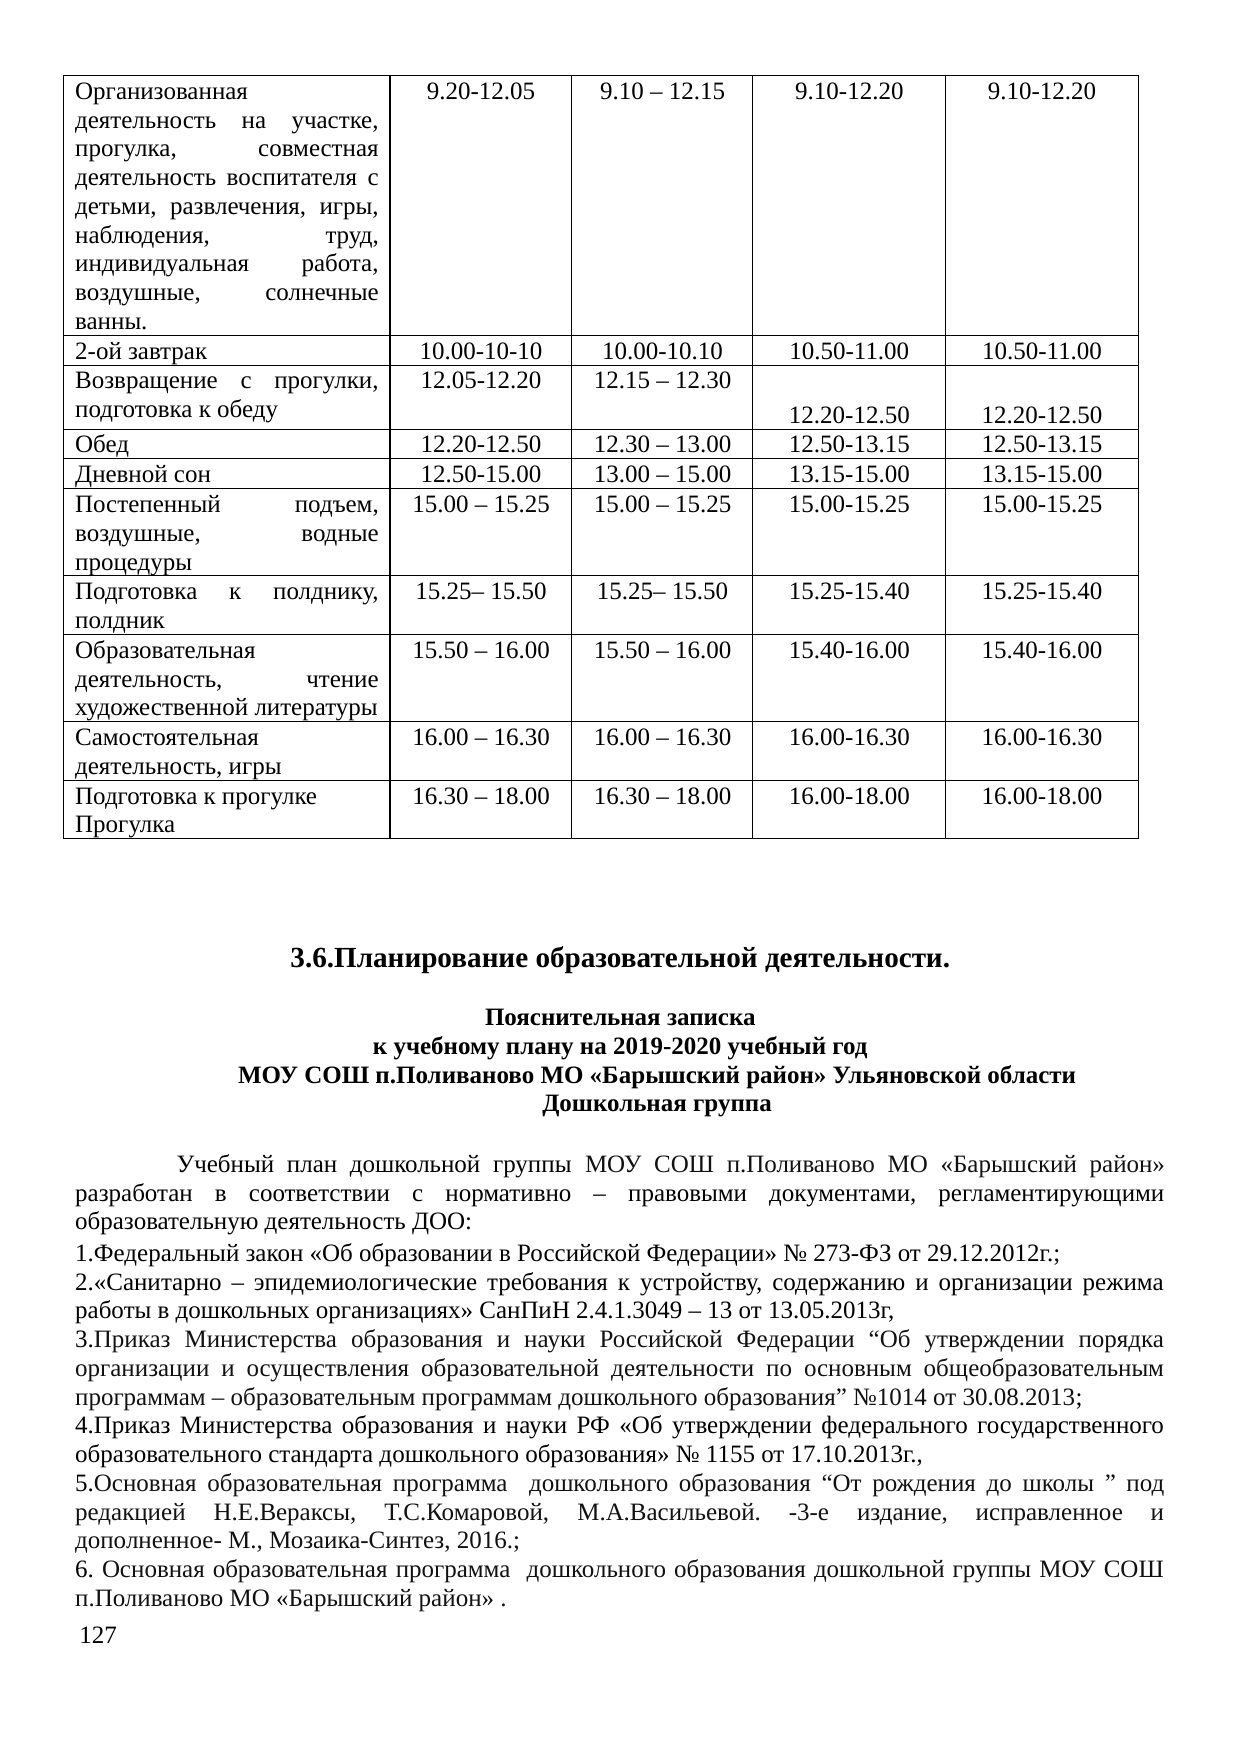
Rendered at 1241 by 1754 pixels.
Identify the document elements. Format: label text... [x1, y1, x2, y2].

table_cell 16.00 – 16.30 [391, 722, 571, 780]
text 3.6.Планирование образовательной деятельности. [75, 940, 1165, 973]
table_cell 9.10-12.20 [753, 76, 945, 335]
table_cell 9.10 – 12.15 [572, 76, 752, 335]
text 1.Федеральный закон «Об образовании в Российской Федерации» № 273-ФЗ от 29.12.2012г.; [75, 1238, 1165, 1267]
table_cell Организованная деятельность на участке, прогулка, совместная деятельность воспитателя с детьми, развлечения, игры, наблюдения, труд, индивидуальная работа, воздушные, солнечные ванны. [64, 76, 389, 335]
table_cell 16.00-16.30 [946, 722, 1138, 780]
table_cell 16.00 – 16.30 [572, 722, 752, 780]
table_cell 16.30 – 18.00 [391, 781, 571, 838]
table_cell 10.50-11.00 [946, 336, 1138, 364]
table_cell Подготовка к прогулке Прогулка [64, 781, 389, 838]
table_cell Обед [64, 430, 389, 458]
table_cell 13.00 – 15.00 [572, 459, 752, 488]
table_cell 10.00-10.10 [572, 336, 752, 364]
text 5.Основная образовательная программа дошкольного образования “От рождения до школы ” под редакцией Н.Е.Вераксы, Т.С.Комаровой, М.А.Васильевой. -3-е издание, исправленное и дополненное- М., Мозаика-Синтез, 2016.; [75, 1468, 1165, 1554]
text Учебный план дошкольной группы МОУ СОШ п.Поливаново МО «Барышский район» разработан в соответствии с нормативно – правовыми документами, регламентирующими образовательную деятельность ДОО: [75, 1149, 1165, 1235]
table_cell 15.40-16.00 [946, 635, 1138, 721]
table_cell 15.00 – 15.25 [572, 489, 752, 575]
table_cell 12.20-12.50 [946, 366, 1138, 428]
table_cell Дневной сон [64, 459, 389, 488]
table_cell 15.00-15.25 [946, 489, 1138, 575]
table_cell 15.40-16.00 [753, 635, 945, 721]
table_cell 15.25-15.40 [753, 576, 945, 634]
table_cell 15.25– 15.50 [391, 576, 571, 634]
table_cell 13.15-15.00 [946, 459, 1138, 488]
table_cell Возвращение с прогулки, подготовка к обеду [64, 366, 389, 428]
table_cell 12.30 – 13.00 [572, 430, 752, 458]
table_cell 2-ой завтрак [64, 336, 389, 364]
table_cell Образовательная деятельность, чтение художественной литературы [64, 635, 389, 721]
text 4.Приказ Министерства образования и науки РФ «Об утверждении федерального государственного образовательного стандарта дошкольного образования» № 1155 от 17.10.2013г., [75, 1411, 1165, 1468]
text Дошкольная группа [75, 1088, 1165, 1117]
text Пояснительная записка [75, 1002, 1165, 1031]
table_cell 12.05-12.20 [391, 366, 571, 428]
table_cell 15.00-15.25 [753, 489, 945, 575]
table_cell 15.50 – 16.00 [391, 635, 571, 721]
text 3.Приказ Министерства образования и науки Российской Федерации “Об утверждении порядка организации и осуществления образовательной деятельности по основным общеобразовательным программам – образовательным программам дошкольного образования” №1014 от 30.08.2013; [75, 1324, 1165, 1411]
text МОУ СОШ п.Поливаново МО «Барышский район» Ульяновской области [75, 1060, 1165, 1088]
table_cell 15.25– 15.50 [572, 576, 752, 634]
table_cell 10.00-10-10 [391, 336, 571, 364]
table_cell 15.00 – 15.25 [391, 489, 571, 575]
table_cell 9.20-12.05 [391, 76, 571, 335]
table_cell 12.15 – 12.30 [572, 366, 752, 428]
table_cell 15.50 – 16.00 [572, 635, 752, 721]
table_cell 16.00-16.30 [753, 722, 945, 780]
table_cell 16.00-18.00 [753, 781, 945, 838]
table_cell 15.25-15.40 [946, 576, 1138, 634]
table_cell 16.00-18.00 [946, 781, 1138, 838]
table_cell 9.10-12.20 [946, 76, 1138, 335]
table_cell 10.50-11.00 [753, 336, 945, 364]
table_cell 12.50-13.15 [946, 430, 1138, 458]
text 6. Основная образовательная программа дошкольного образования дошкольной группы МОУ СОШ п.Поливаново МО «Барышский район» . [75, 1554, 1165, 1612]
text 2.«Санитарно – эпидемиологические требования к устройству, содержанию и организации режима работы в дошкольных организациях» СанПиН 2.4.1.3049 – 13 от 13.05.2013г, [75, 1267, 1165, 1324]
table_cell 12.20-12.50 [753, 366, 945, 428]
table_cell Подготовка к полднику, полдник [64, 576, 389, 634]
table_cell 12.50-15.00 [391, 459, 571, 488]
text к учебному плану на 2019-2020 учебный год [75, 1031, 1165, 1060]
table_cell Самостоятельная деятельность, игры [64, 722, 389, 780]
table_cell 12.50-13.15 [753, 430, 945, 458]
table_cell 12.20-12.50 [391, 430, 571, 458]
table_cell 16.30 – 18.00 [572, 781, 752, 838]
table_cell Постепенный подъем, воздушные, водные процедуры [64, 489, 389, 575]
table_cell 13.15-15.00 [753, 459, 945, 488]
